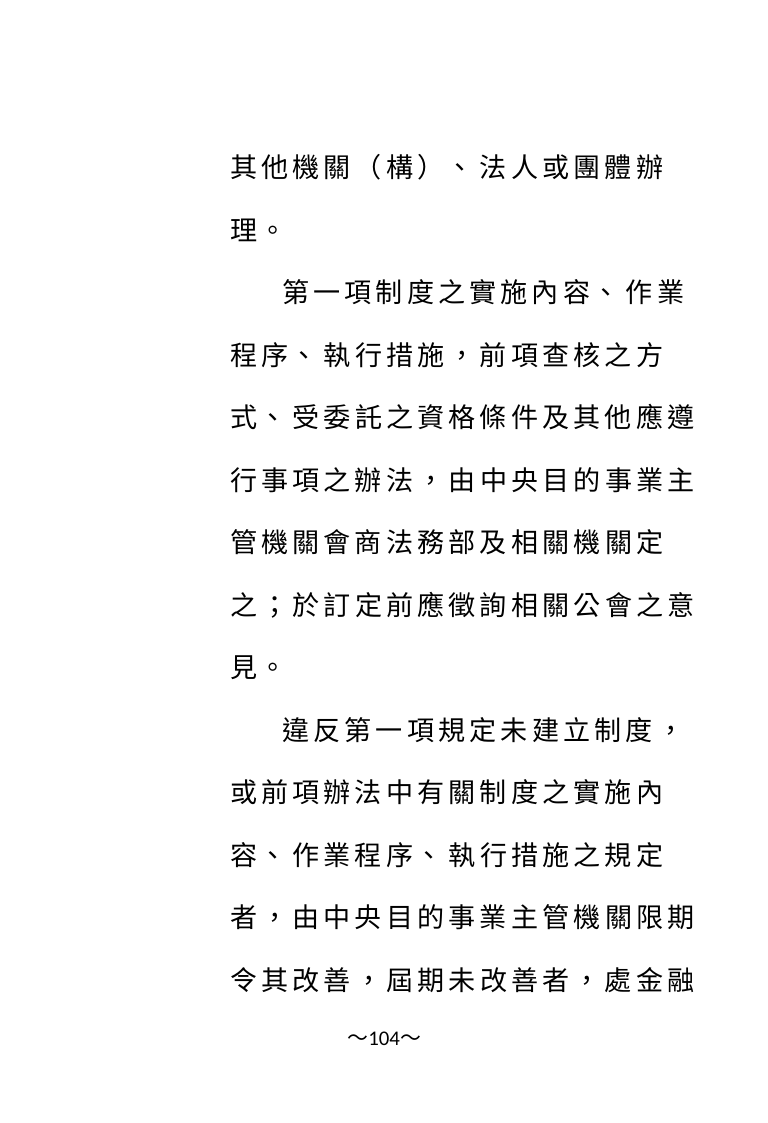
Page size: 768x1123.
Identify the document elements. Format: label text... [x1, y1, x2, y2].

table_cell 其他機關（構）、法人或團體辦理。 第一項制度之實施內容、作業程序、執行措施，前項查核之方式、受委託之資格條件及其他應遵行事項之辦法，由中央目的事業主管機關會商法務部及相關機關定之；於訂定前應徵詢相關公會之意見。 違反第一項規定未建立制度，或前項辦法中有關制度之實施內容、作業程序、執行措施之規定者，由中央目的事業主管機關限期令其改善，屆期未改善者，處金融 [214, 124, 716, 999]
table_cell [51, 124, 214, 999]
